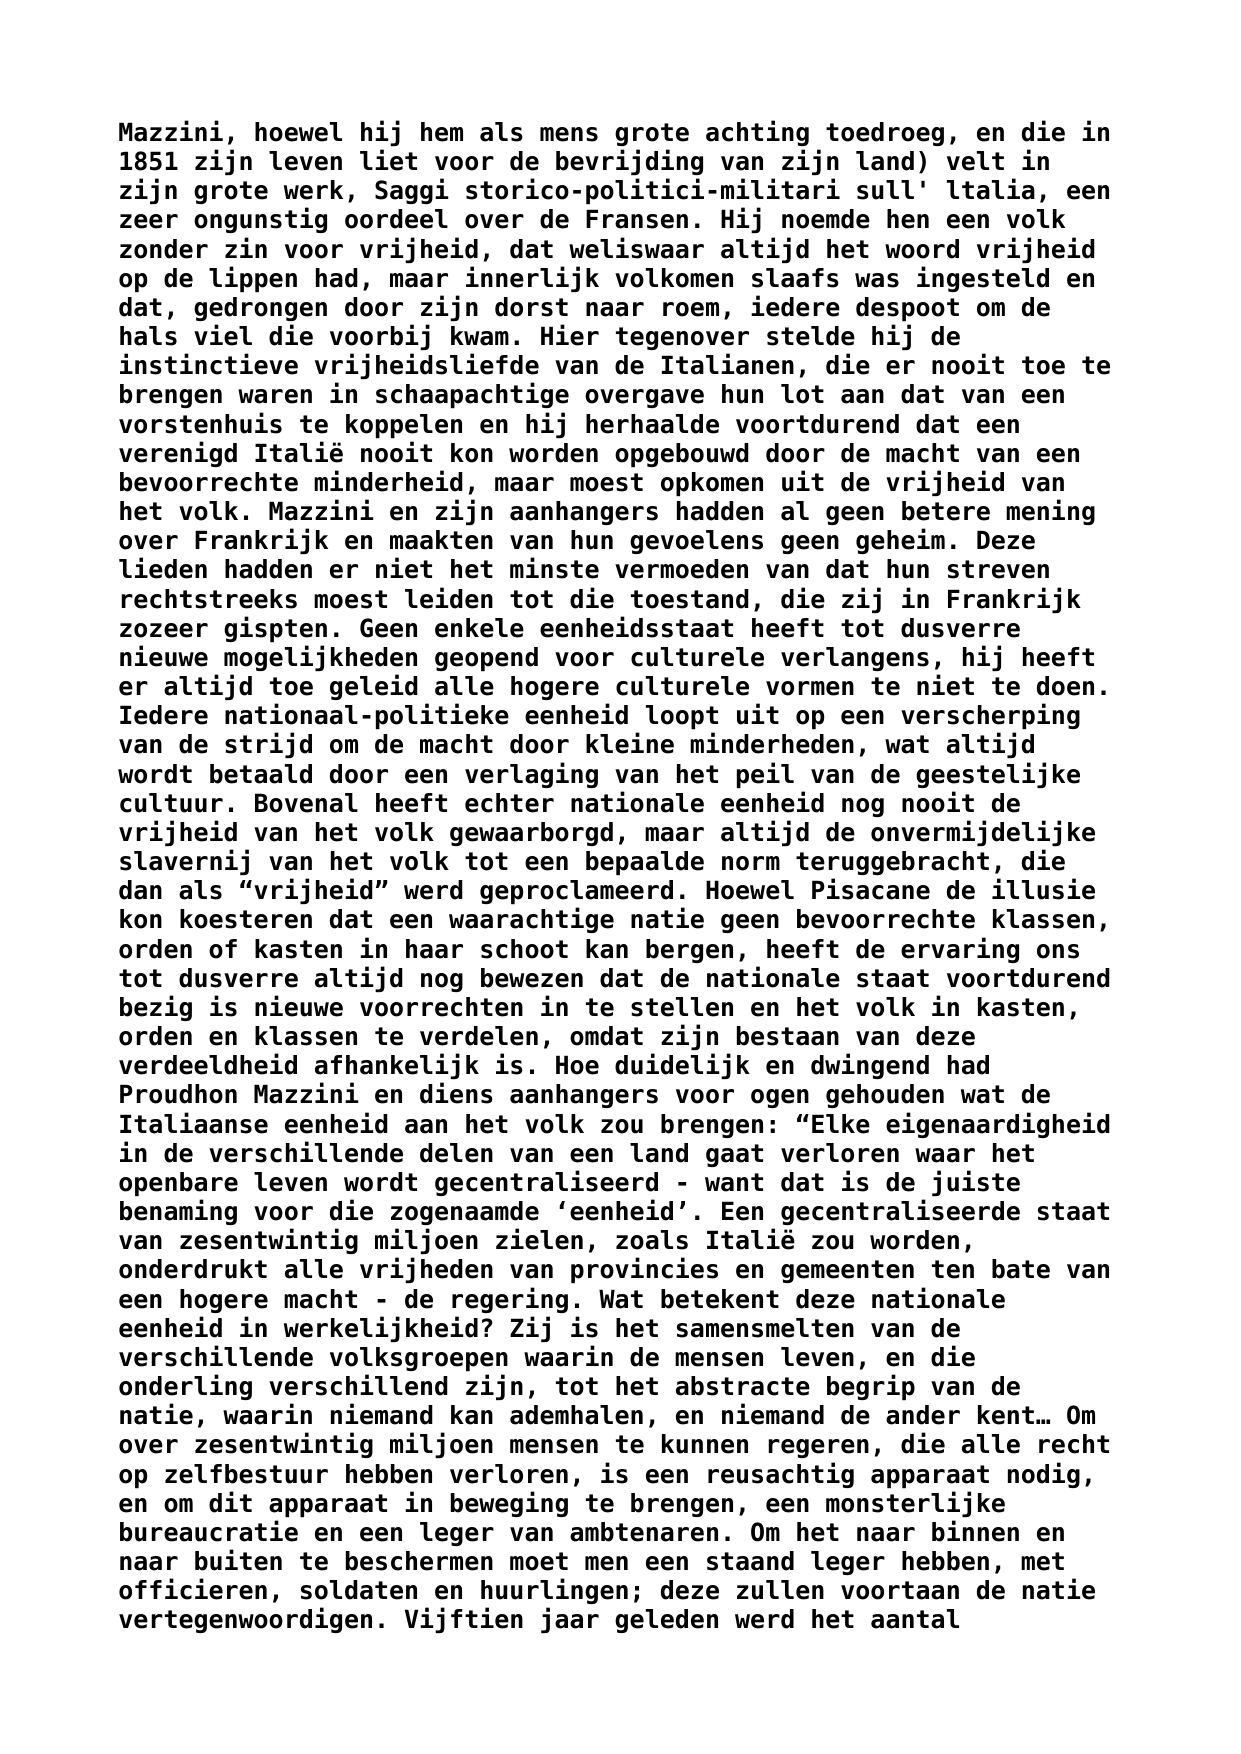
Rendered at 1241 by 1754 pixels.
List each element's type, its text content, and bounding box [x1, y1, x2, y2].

text Mazzini, hoewel hij hem als mens grote achting toedroeg, en die in 1851 zijn leven liet voor de bevrijding van zijn land) velt in zijn grote werk, Saggi storico-politici-militari sull' ltalia, een zeer ongunstig oordeel over de Fransen. Hij noemde hen een volk zonder zin voor vrijheid, dat weliswaar altijd het woord vrijheid op de lippen had, maar innerlijk volkomen slaafs was ingesteld en dat, gedrongen door zijn dorst naar roem, iedere despoot om de hals viel die voorbij kwam. Hier tegenover stelde hij de instinctieve vrijheidsliefde van de Italianen, die er nooit toe te brengen waren in schaapachtige overgave hun lot aan dat van een vorstenhuis te koppelen en hij herhaalde voortdurend dat een verenigd Italië nooit kon worden opgebouwd door de macht van een bevoorrechte minderheid, maar moest opkomen uit de vrijheid van het volk. Mazzini en zijn aanhangers hadden al geen betere mening over Frankrijk en maakten van hun gevoelens geen geheim. Deze lieden hadden er niet het minste vermoeden van dat hun streven rechtstreeks moest leiden tot die toestand, die zij in Frankrijk zozeer gispten. Geen enkele eenheidsstaat heeft tot dusverre nieuwe mogelijkheden geopend voor culturele verlangens, hij heeft er altijd toe geleid alle hogere culturele vormen te niet te doen. Iedere nationaal-politieke eenheid loopt uit op een verscherping van de strijd om de macht door kleine minderheden, wat altijd wordt betaald door een verlaging van het peil van de geestelijke cultuur. Bovenal heeft echter nationale eenheid nog nooit de vrijheid van het volk gewaarborgd, maar altijd de onvermijdelijke slavernij van het volk tot een bepaalde norm teruggebracht, die dan als “vrijheid” werd geproclameerd. Hoewel Pisacane de illusie kon koesteren dat een waarachtige natie geen bevoorrechte klassen, orden of kasten in haar schoot kan bergen, heeft de ervaring ons tot dusverre altijd nog bewezen dat de nationale staat voortdurend bezig is nieuwe voorrechten in te stellen en het volk in kasten, orden en klassen te verdelen, omdat zijn bestaan van deze verdeeldheid afhankelijk is. Hoe duidelijk en dwingend had Proudhon Mazzini en diens aanhangers voor ogen gehouden wat de Italiaanse eenheid aan het volk zou brengen: “Elke eigenaardigheid in de verschillende delen van een land gaat verloren waar het openbare leven wordt gecentraliseerd - want dat is de juiste benaming voor die zogenaamde ‘eenheid’. Een gecentraliseerde staat van zesentwintig miljoen zielen, zoals Italië zou worden, onderdrukt alle vrijheden van provincies en gemeenten ten bate van een hogere macht - de regering. Wat betekent deze nationale eenheid in werkelijkheid? Zij is het samensmelten van de verschillende volksgroepen waarin de mensen leven, en die onderling verschillend zijn, tot het abstracte begrip van de natie, waarin niemand kan ademhalen, en niemand de ander kent… Om over zesentwintig miljoen mensen te kunnen regeren, die alle recht op zelfbestuur hebben verloren, is een reusachtig apparaat nodig, en om dit apparaat in beweging te brengen, een monsterlijke bureaucratie en een leger van ambtenaren. Om het naar binnen en naar buiten te beschermen moet men een staand leger hebben, met officieren, soldaten en huurlingen; deze zullen voortaan de natie vertegenwoordigen. Vijftien jaar geleden werd het aantal [118, 118, 1122, 1635]
